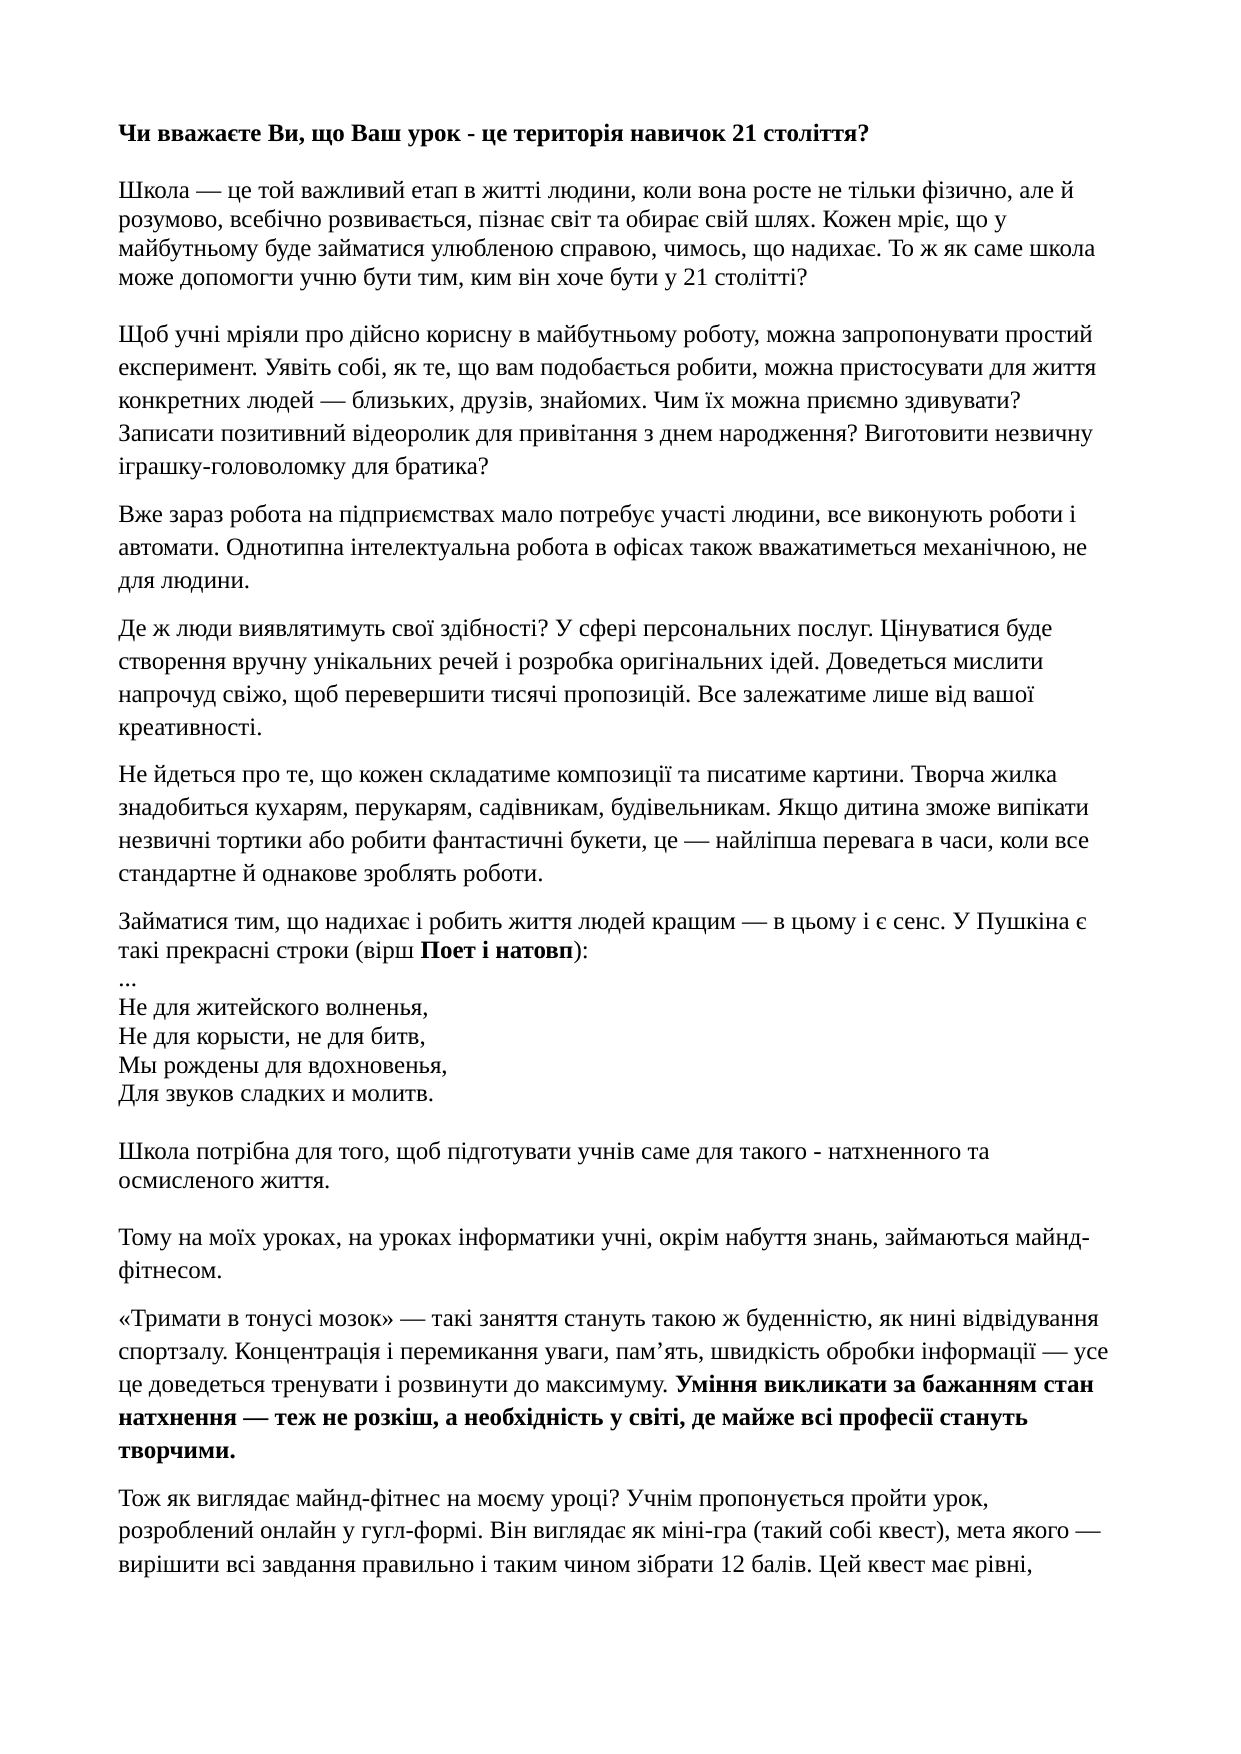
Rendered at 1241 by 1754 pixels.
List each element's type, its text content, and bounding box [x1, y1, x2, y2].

text Не для корысти, не для битв, [118, 1021, 1122, 1050]
text Школа потрібна для того, щоб підготувати учнів саме для такого - натхненного та осмисленого життя. [118, 1136, 1122, 1193]
text Не для житейского волненья, [118, 992, 1122, 1021]
text Щоб учні мріяли про дійсно корисну в майбутньому роботу, можна запропонувати простий експеримент. Уявіть собі, як те, що вам подобається робити, можна пристосувати для життя конкретних людей — близьких, друзів, знайомих. Чим їх можна приємно здивувати? Записати позитивний відеоролик для привітання з днем народження? Виготовити незвичну іграшку-головоломку для братика? [118, 319, 1122, 480]
text Тому на моїх уроках, на уроках інформатики учні, окрім набуття знань, займаються майнд-фітнесом. [118, 1222, 1122, 1284]
text Тож як виглядає майнд-фітнес на моєму уроці? Учнім пропонується пройти урок, розроблений онлайн у гугл-формі. Він виглядає як міні-гра (такий собі квест), мета якого — вирішити всі завдання правильно і таким чином зібрати 12 балів. Цей квест має рівні, [118, 1483, 1122, 1577]
text Не йдеться про те, що кожен складатиме композиції та писатиме картини. Творча жилка знадобиться кухарям, перукарям, садівникам, будівельникам. Якщо дитина зможе випікати незвичні тортики або робити фантастичні букети, це — найліпша перевага в часи, коли все стандартне й однакове зроблять роботи. [118, 759, 1122, 887]
text «Тримати в тонусі мозок» — такі заняття стануть такою ж буденністю, як нині відвідування спортзалу. Концентрація і перемикання уваги, пам’ять, швидкість обробки інформації — усе це доведеться тренувати і розвинути до максимуму. Уміння викликати за бажанням стан натхнення — теж не розкіш, а необхідність у світі, де майже всі професії стануть творчими. [118, 1303, 1122, 1464]
text Школа — це той важливий етап в житті людини, коли вона росте не тільки фізично, але й розумово, всебічно розвивається, пізнає світ та обирає свій шлях. Кожен мріє, що у майбутньому буде займатися улюбленою справою, чимось, що надихає. То ж як саме школа може допомогти учню бути тим, ким він хоче бути у 21 столітті? [118, 176, 1122, 291]
text Для звуков сладких и молитв. [118, 1078, 1122, 1107]
text Чи вважаєте Ви, що Ваш урок - це територія навичок 21 століття? [118, 118, 1122, 147]
text Мы рождены для вдохновенья, [118, 1050, 1122, 1078]
text Вже зараз робота на підприємствах мало потребує участі людини, все виконують роботи і автомати. Однотипна інтелектуальна робота в офісах також вважатиметься механічною, не для людини. [118, 499, 1122, 594]
text Займатися тим, що надихає і робить життя людей кращим — в цьому і є сенс. У Пушкіна є такі прекрасні строки (вірш Поет і натовп): [118, 906, 1122, 963]
text Де ж люди виявлятимуть свої здібності? У сфері персональних послуг. Цінуватися буде створення вручну унікальних речей і розробка оригінальних ідей. Доведеться мислити напрочуд свіжо, щоб перевершити тисячі пропозицій. Все залежатиме лише від вашої креативності. [118, 613, 1122, 741]
text ... [118, 963, 1122, 992]
